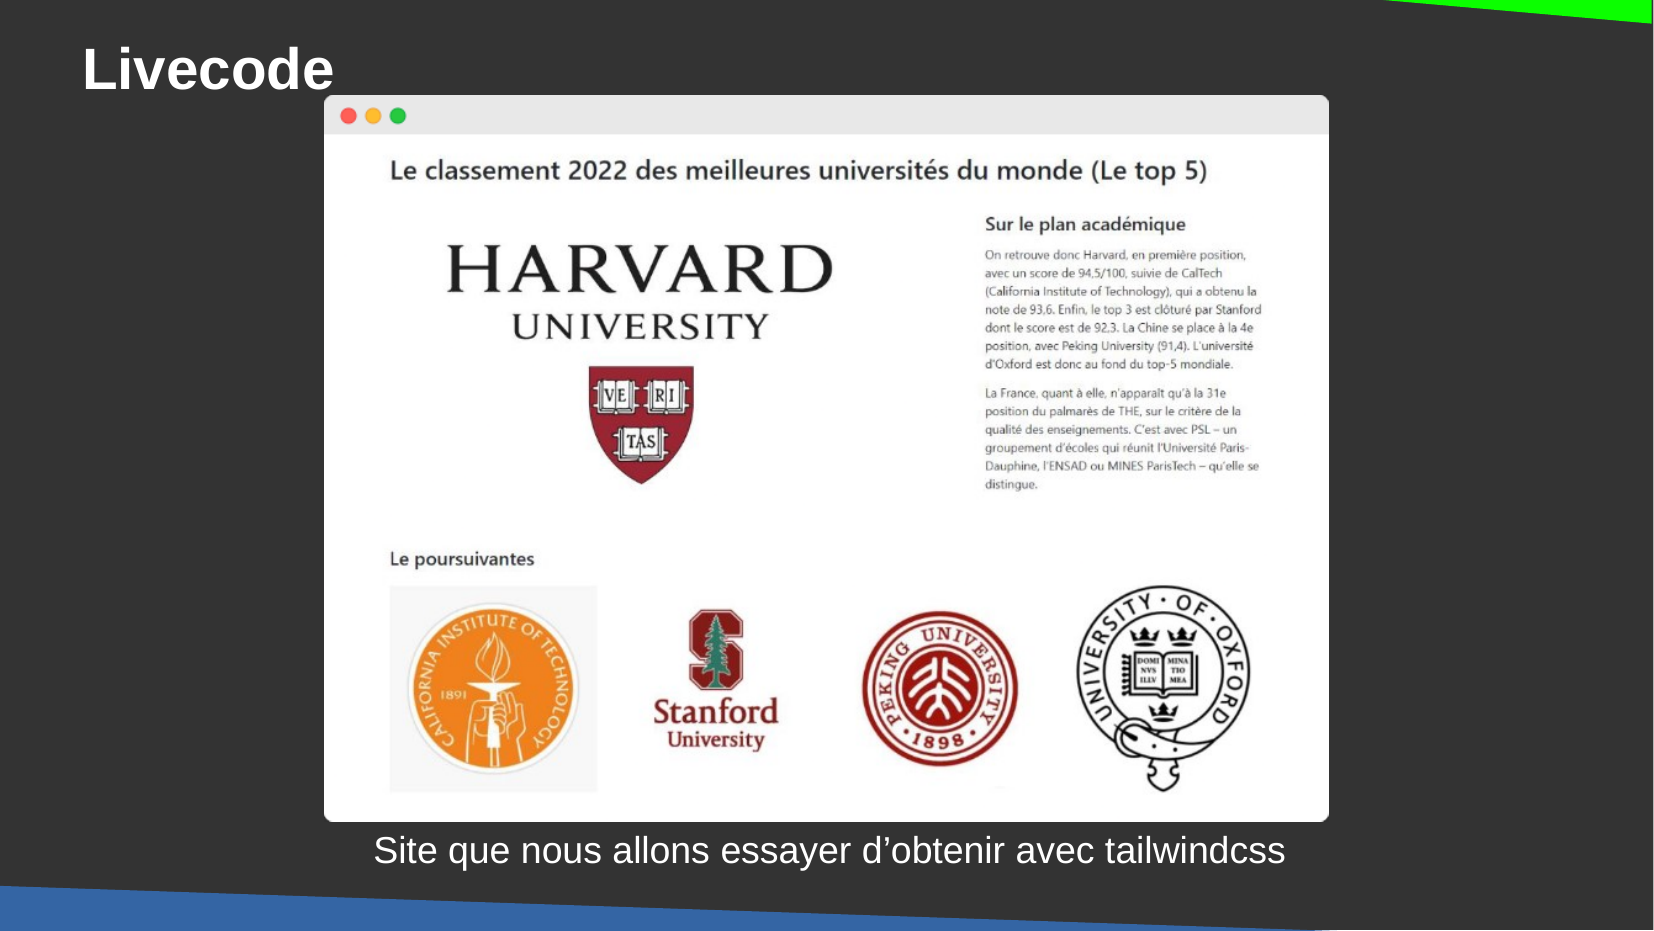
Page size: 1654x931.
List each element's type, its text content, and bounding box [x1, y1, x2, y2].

picture [324, 95, 1329, 821]
text_box [1383, 0, 1652, 24]
text_box Site que nous allons essayer d’obtenir avec tailwindcss [324, 821, 1335, 879]
title Livecode [82, 37, 1571, 114]
text_box [0, 885, 1337, 931]
